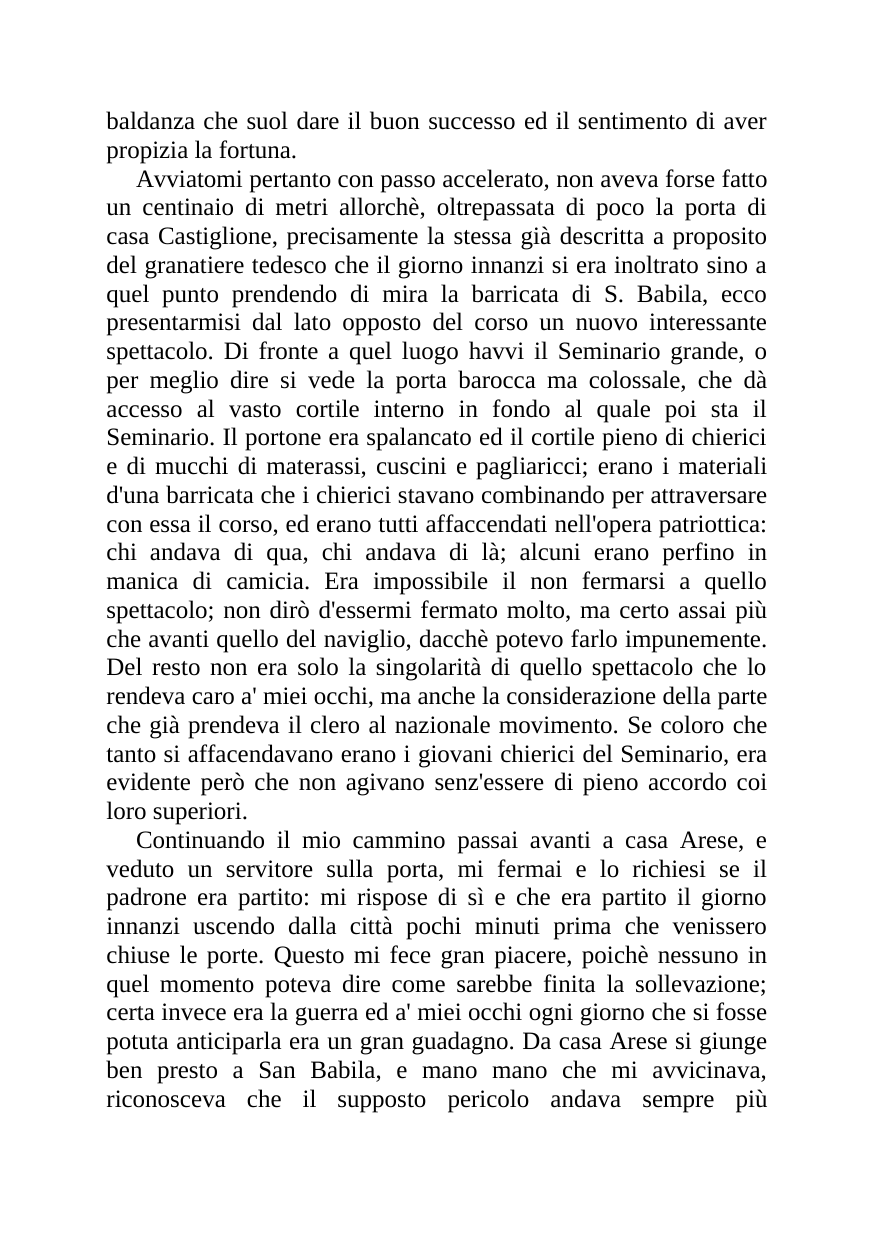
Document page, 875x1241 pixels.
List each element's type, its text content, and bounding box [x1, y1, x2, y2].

text Avviatomi pertanto con passo accelerato, non aveva forse fatto un centinaio di metri allorchè, oltrepassata di poco la porta di casa Castiglione, precisamente la stessa già descritta a proposito del granatiere tedesco che il giorno innanzi si era inoltrato sino a quel punto prendendo di mira la barricata di S. Babila, ecco presentarmisi dal lato opposto del corso un nuovo interessante spettacolo. Di fronte a quel luogo havvi il Seminario grande, o per meglio dire si vede la porta barocca ma colossale, che dà accesso al vasto cortile interno in fondo al quale poi sta il Seminario. Il portone era spalancato ed il cortile pieno di chierici e di mucchi di materassi, cuscini e pagliaricci; erano i materiali d'una barricata che i chierici stavano combinando per attraversare con essa il corso, ed erano tutti affaccendati nell'opera patriottica: chi andava di qua, chi andava di là; alcuni erano perfino in manica di camicia. Era impossibile il non fermarsi a quello spettacolo; non dirò d'essermi fermato molto, ma certo assai più che avanti quello del naviglio, dacchè potevo farlo impunemente. Del resto non era solo la singolarità di quello spettacolo che lo rendeva caro a' miei occhi, ma anche la considerazione della parte che già prendeva il clero al nazionale movimento. Se coloro che tanto si affacendavano erano i giovani chierici del Seminario, era evidente però che non agivano senz'essere di pieno accordo coi loro superiori. [106, 164, 768, 825]
text Continuando il mio cammino passai avanti a casa Arese, e veduto un servitore sulla porta, mi fermai e lo richiesi se il padrone era partito: mi rispose di sì e che era partito il giorno innanzi uscendo dalla città pochi minuti prima che venissero chiuse le porte. Questo mi fece gran piacere, poichè nessuno in quel momento poteva dire come sarebbe finita la sollevazione; certa invece era la guerra ed a' miei occhi ogni giorno che si fosse potuta anticiparla era un gran guadagno. Da casa Arese si giunge ben presto a San Babila, e mano mano che mi avvicinava, riconosceva che il supposto pericolo andava sempre più [106, 825, 768, 1112]
text baldanza che suol dare il buon successo ed il sentimento di aver propizia la fortuna. [106, 106, 768, 164]
